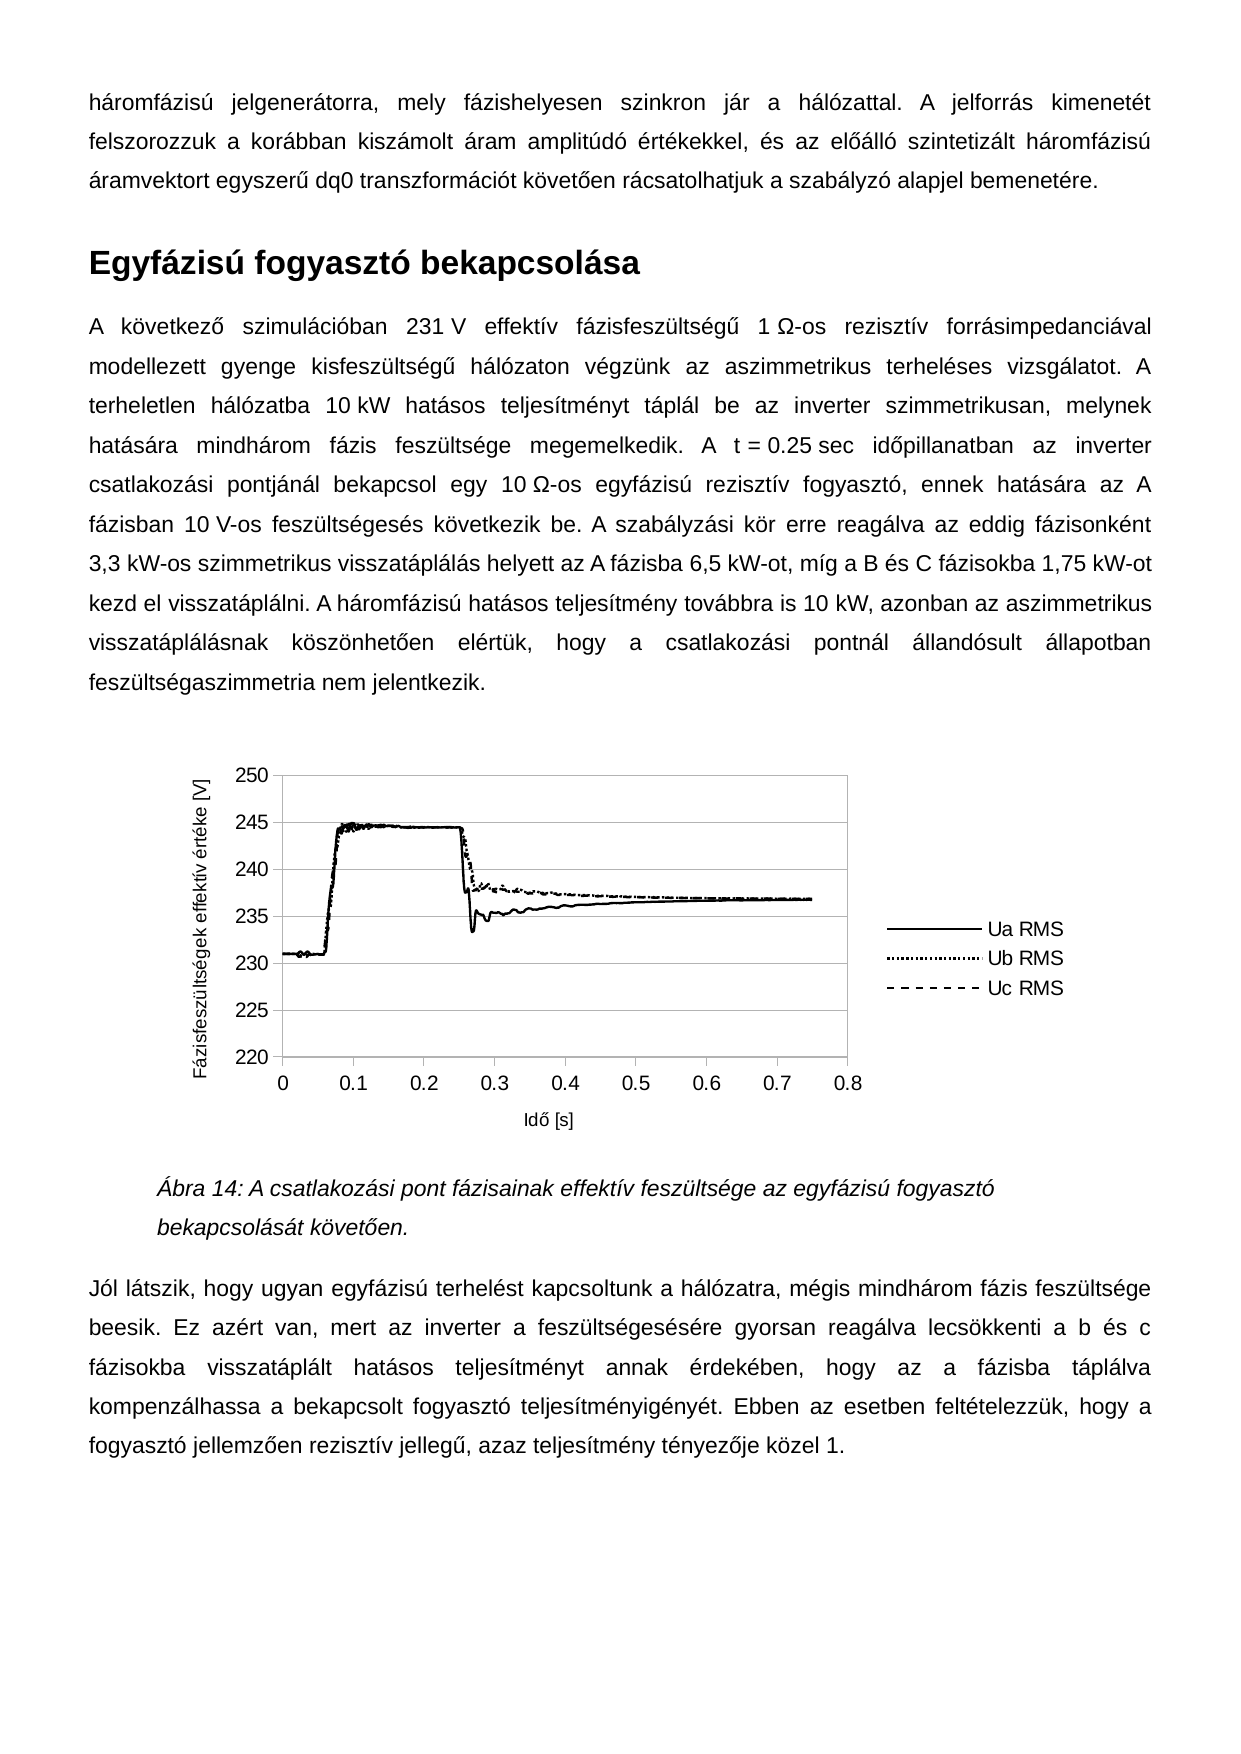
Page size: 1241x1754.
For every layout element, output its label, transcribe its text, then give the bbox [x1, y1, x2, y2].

text háromfázisú jelgenerátorra, mely fázishelyesen szinkron jár a hálózattal. A jelforrás kimenetét felszorozzuk a korábban kiszámolt áram amplitúdó értékekkel, és az előálló szintetizált háromfázisú áramvektort egyszerű dq0 transzformációt követően rácsatolhatjuk a szabályzó alapjel bemenetére. [88, 88, 1152, 194]
text A következő szimulációban 231 V effektív fázisfeszültségű 1 Ω-os rezisztív forrásimpedanciával modellezett gyenge kisfeszültségű hálózaton végzünk az aszimmetrikus terheléses vizsgálatot. A terheletlen hálózatba 10 kW hatásos teljesítményt táplál be az inverter szimmetrikusan, melynek hatására mindhárom fázis feszültsége megemelkedik. A t = 0.25 sec időpillanatban az inverter csatlakozási pontjánál bekapcsol egy 10 Ω-os egyfázisú rezisztív fogyasztó, ennek hatására az A fázisban 10 V-os feszültségesés következik be. A szabályzási kör erre reagálva az eddig fázisonként 3,3 kW-os szimmetrikus visszatáplálás helyett az A fázisba 6,5 kW-ot, míg a B és C fázisokba 1,75 kW-ot kezd el visszatáplálni. A háromfázisú hatásos teljesítmény továbbra is 10 kW, azonban az aszimmetrikus visszatáplálásnak köszönhetően elértük, hogy a csatlakozási pontnál állandósult állapotban feszültségaszimmetria nem jelentkezik. [88, 313, 1152, 695]
text Ábra 14: A csatlakozási pont fázisainak effektív feszültsége az egyfázisú fogyasztó bekapcsolását követően. [157, 1162, 1084, 1240]
subtitle Egyfázisú fogyasztó bekapcsolása [88, 243, 1152, 281]
text Jól látszik, hogy ugyan egyfázisú terhelést kapcsoltunk a hálózatra, mégis mindhárom fázis feszültsége beesik. Ez azért van, mert az inverter a feszültségesésére gyorsan reagálva lecsökkenti a b és c fázisokba visszatáplált hatásos teljesítményt annak érdekében, hogy az a fázisba táplálva kompenzálhassa a bekapcsolt fogyasztó teljesítményigényét. Ebben az esetben feltételezzük, hogy a fogyasztó jellemzően rezisztív jellegű, azaz teljesítmény tényezője közel 1. [88, 723, 1152, 1459]
